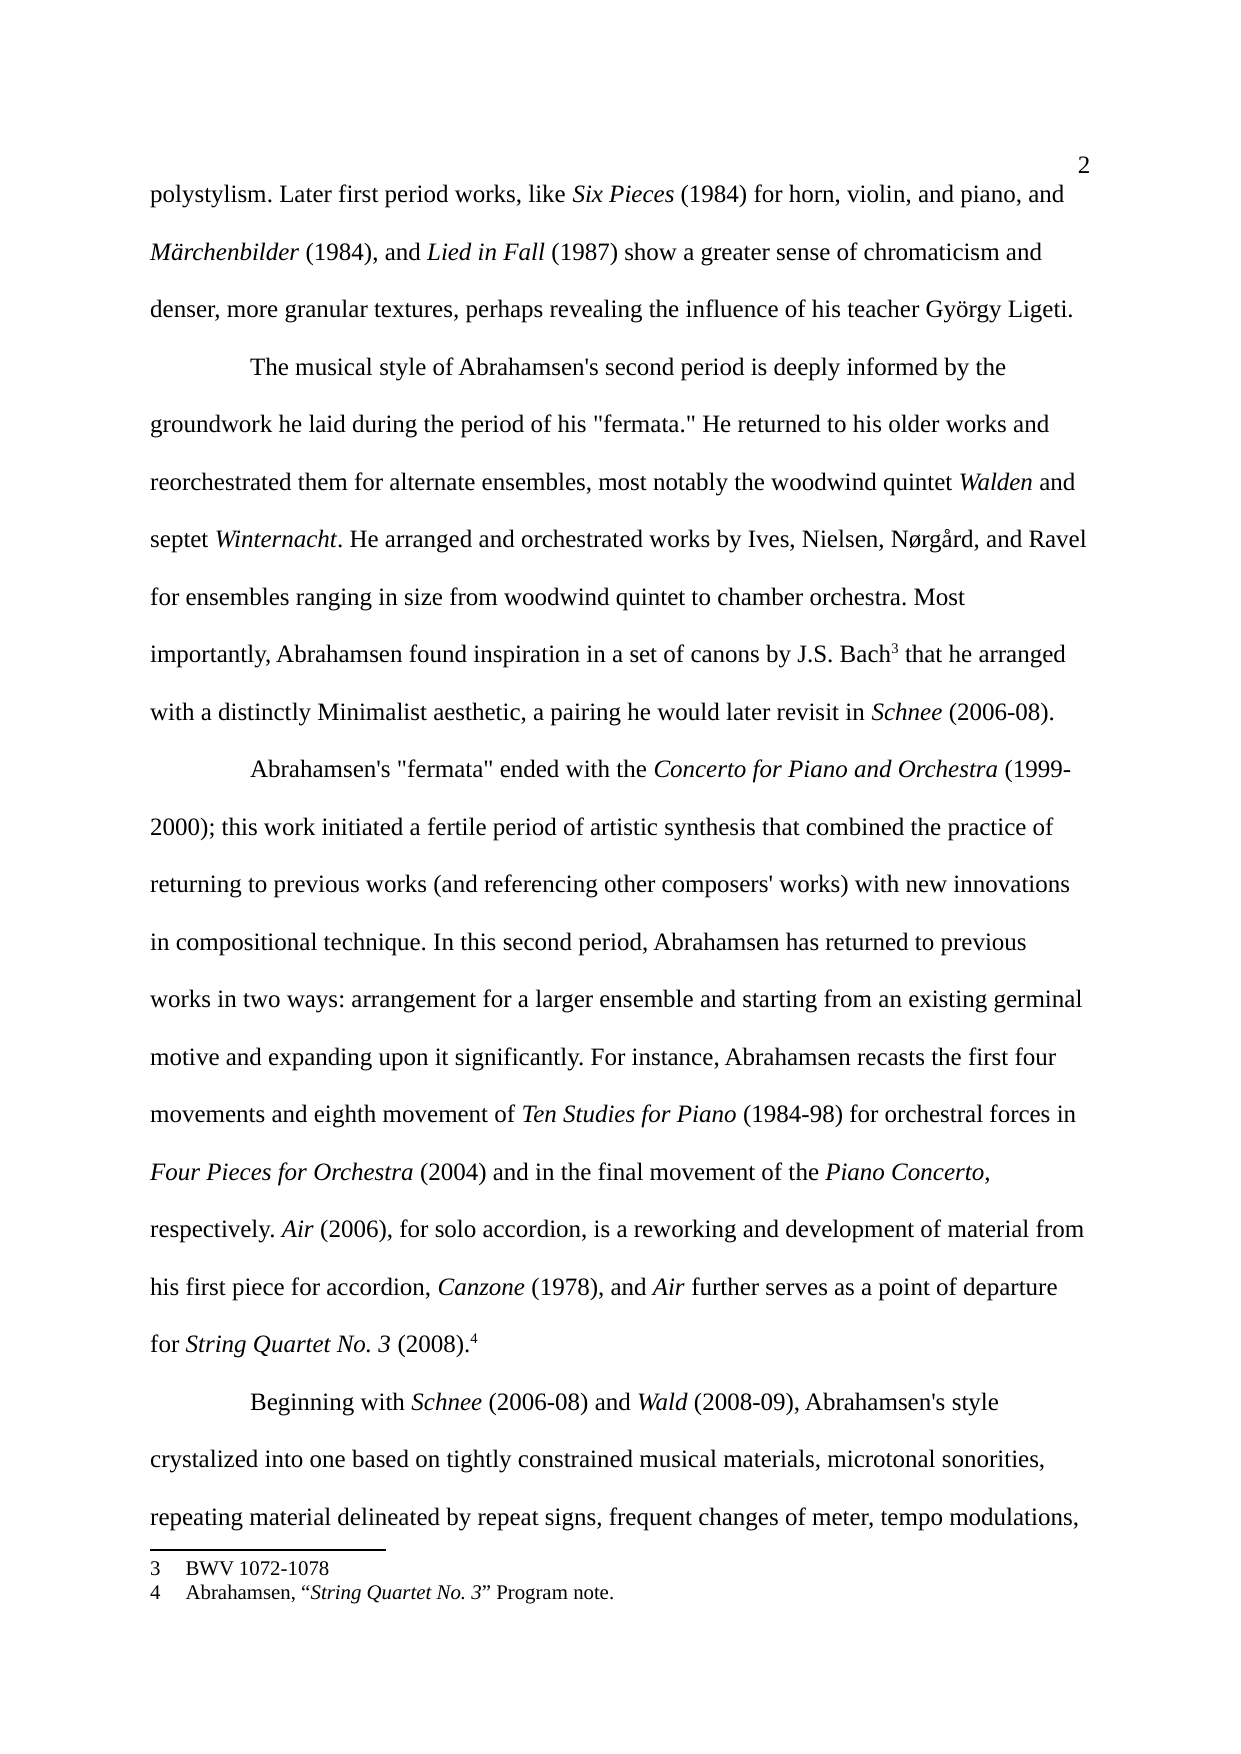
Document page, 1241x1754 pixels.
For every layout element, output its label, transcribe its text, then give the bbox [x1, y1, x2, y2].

text polystylism. Later first period works, like Six Pieces (1984) for horn, violin, and piano, and Märchenbilder (1984), and Lied in Fall (1987) show a greater sense of chromaticism and denser, more granular textures, perhaps revealing the influence of his teacher György Ligeti. [150, 179, 1090, 323]
text BWV 1072-1078 [150, 1556, 1090, 1580]
text The musical style of Abrahamsen's second period is deeply informed by the groundwork he laid during the period of his "fermata." He returned to his older works and reorchestrated them for alternate ensembles, most notably the woodwind quintet Walden and septet Winternacht. He arranged and orchestrated works by Ives, Nielsen, Nørgård, and Ravel for ensembles ranging in size from woodwind quintet to chamber orchestra. Most importantly, Abrahamsen found inspiration in a set of canons by J.S. Bach that he arranged with a distinctly Minimalist aesthetic, a pairing he would later revisit in Schnee (2006-08). [150, 352, 1090, 726]
text Beginning with Schnee (2006-08) and Wald (2008-09), Abrahamsen's style crystalized into one based on tightly constrained musical materials, microtonal sonorities, repeating material delineated by repeat signs, frequent changes of meter, tempo modulations, [150, 1387, 1090, 1531]
text Abrahamsen's "fermata" ended with the Concerto for Piano and Orchestra (1999-2000); this work initiated a fertile period of artistic synthesis that combined the practice of returning to previous works (and referencing other composers' works) with new innovations in compositional technique. In this second period, Abrahamsen has returned to previous works in two ways: arrangement for a larger ensemble and starting from an existing germinal motive and expanding upon it significantly. For instance, Abrahamsen recasts the first four movements and eighth movement of Ten Studies for Piano (1984-98) for orchestral forces in Four Pieces for Orchestra (2004) and in the final movement of the Piano Concerto, respectively. Air (2006), for solo accordion, is a reworking and development of material from his first piece for accordion, Canzone (1978), and Air further serves as a point of departure for String Quartet No. 3 (2008). [150, 754, 1090, 1358]
text Abrahamsen, “String Quartet No. 3” Program note. [150, 1580, 1090, 1604]
